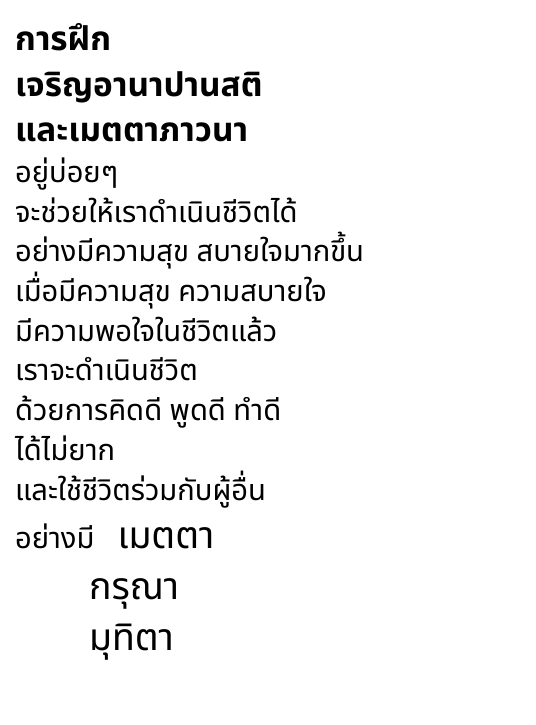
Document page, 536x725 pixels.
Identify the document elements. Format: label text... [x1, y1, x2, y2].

text และใช้ชีวิตร่วมกับผู้อื่น [15, 469, 521, 508]
text อยู่บ่อยๆ [15, 151, 521, 191]
text เจริญอานาปานสติ [15, 60, 521, 106]
text มุทิตา [89, 611, 521, 662]
text เราจะดำเนินชีวิต [15, 350, 521, 389]
text มีความพอใจในชีวิตแล้ว [15, 310, 521, 350]
text อย่างมีความสุข สบายใจมากขึ้น [15, 231, 521, 270]
text กรุณา [89, 559, 521, 611]
text และเมตตาภาวนา [15, 106, 521, 151]
text ด้วยการคิดดี พูดดี ทำดี [15, 389, 521, 429]
text อย่างมี เมตตา [15, 508, 521, 559]
text เมื่อมีความสุข ความสบายใจ [15, 270, 521, 310]
text จะช่วยให้เราดำเนินชีวิตได้ [15, 191, 521, 231]
text การฝึก [15, 15, 521, 60]
text ได้ไม่ยาก [15, 429, 521, 469]
